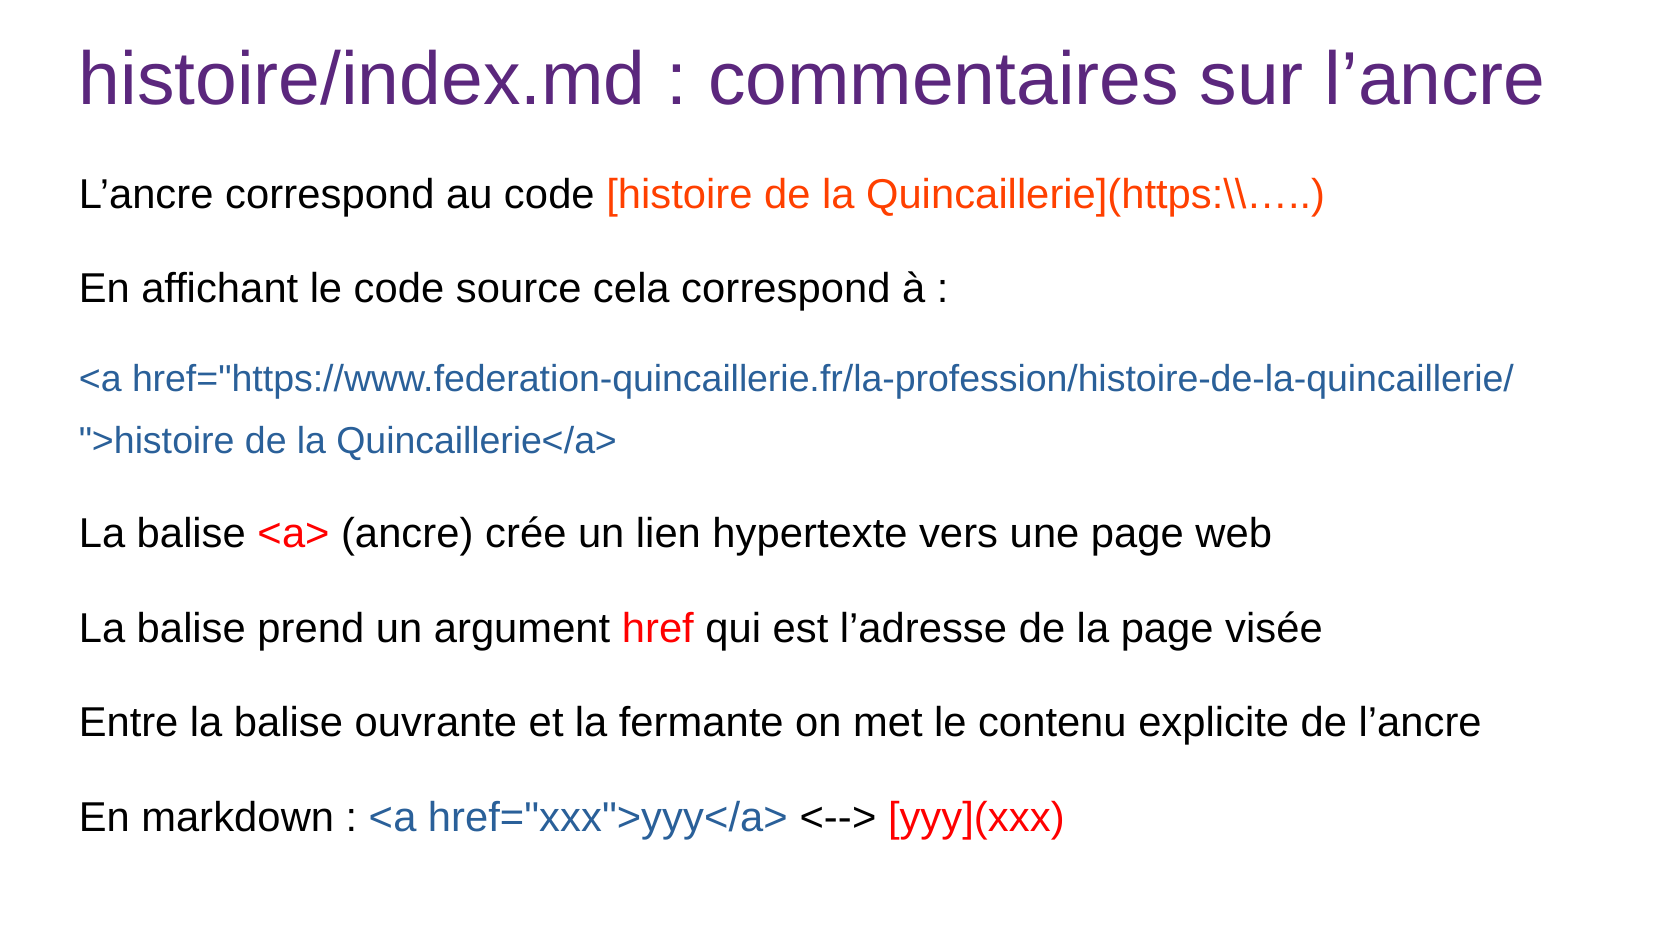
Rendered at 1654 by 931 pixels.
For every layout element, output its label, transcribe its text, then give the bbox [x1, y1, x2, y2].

title histoire/index.md : commentaires sur l’ancre [78, 36, 1556, 147]
text_box L’ancre correspond au code [histoire de la Quincaillerie](https:\\…..) En affichant le code source cela correspond à : <a href="https://www.federation-quincaillerie.fr/la-profession/histoire-de-la-quincaillerie/">histoire de la Quincaillerie</a> La balise <a> (ancre) crée un lien hypertexte vers une page web La balise prend un argument href qui est l’adresse de la page visée Entre la balise ouvrante et la fermante on met le contenu explicite de l’ancre En markdown : <a href="xxx">yyy</a> <--> [yyy](xxx) [78, 147, 1595, 886]
